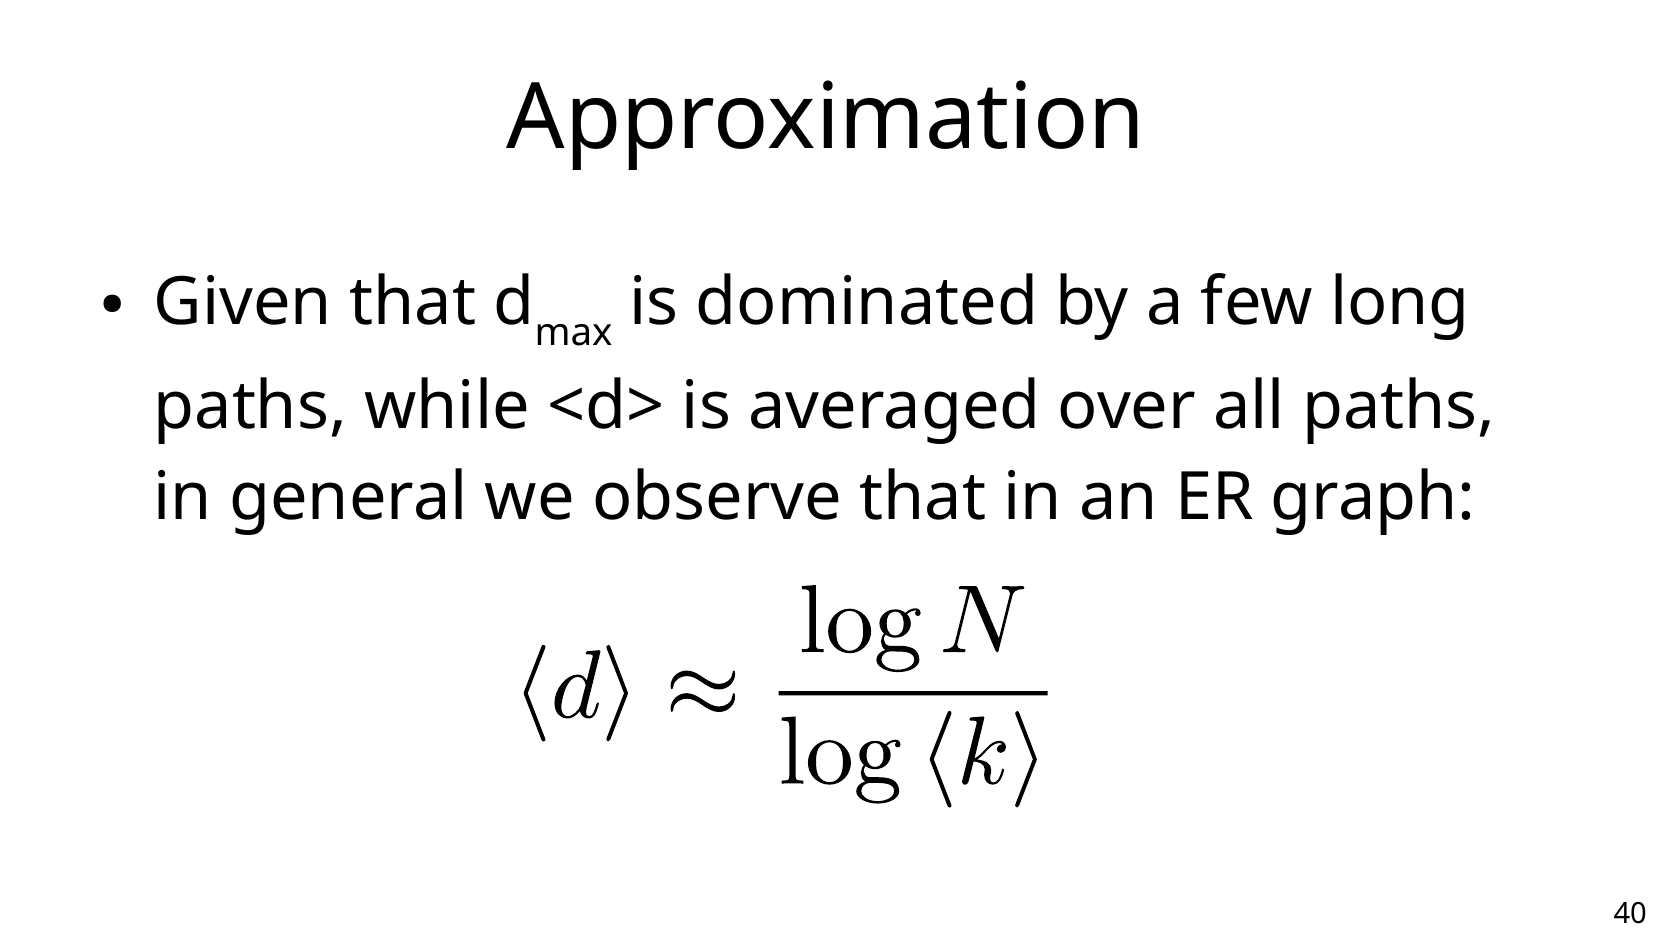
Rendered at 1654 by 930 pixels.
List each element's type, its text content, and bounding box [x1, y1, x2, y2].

title Approximation [82, 1, 1571, 225]
text_box [513, 585, 1048, 808]
list Given that dmax is dominated by a few long paths, while <d> is averaged over all paths, in general we observe that in an ER graph: [82, 252, 1571, 793]
